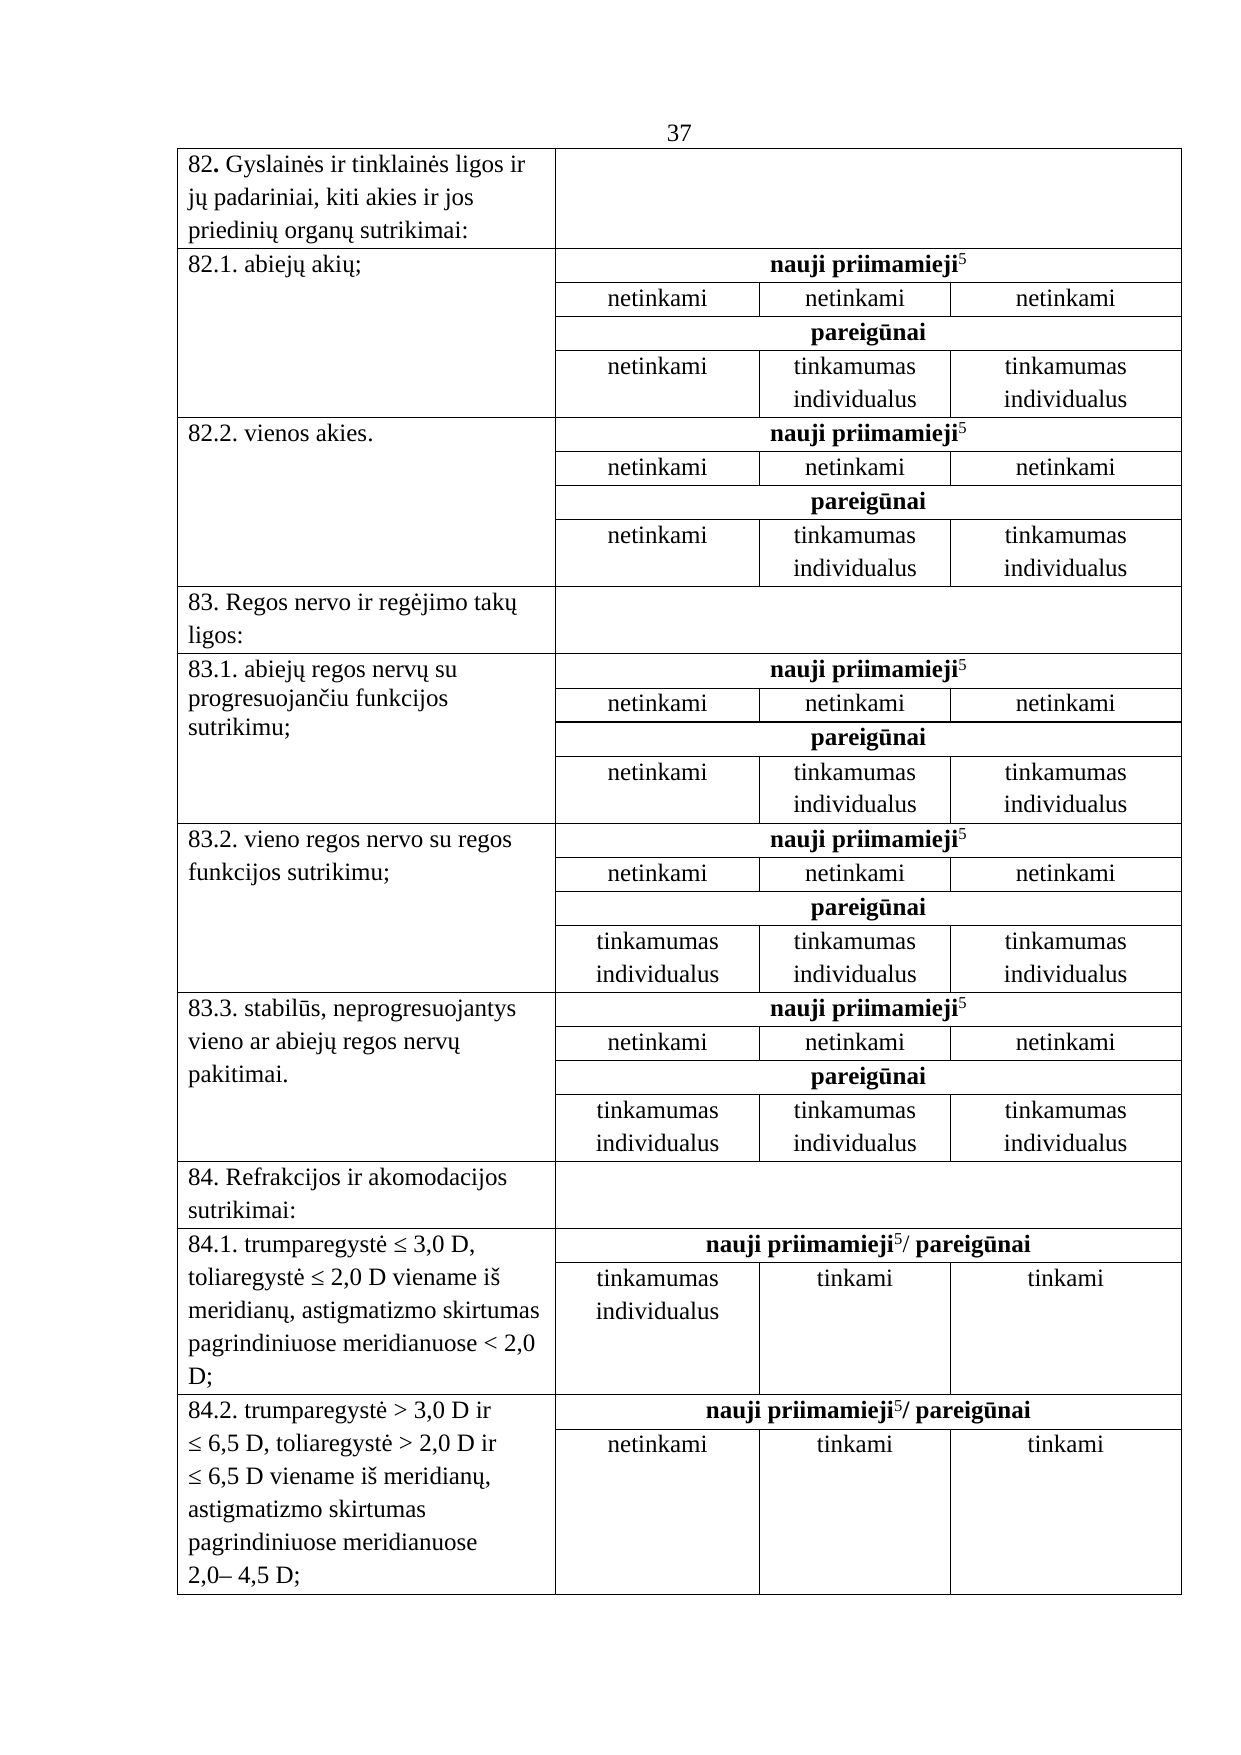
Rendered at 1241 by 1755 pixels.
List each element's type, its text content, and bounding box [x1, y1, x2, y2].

table_cell 83.3. stabilūs, neprogresuojantys vieno ar abiejų regos nervų pakitimai. [178, 993, 555, 1161]
table_cell 84.2. trumparegystė > 3,0 D ir ≤ 6,5 D, toliaregystė > 2,0 D ir ≤ 6,5 D viename iš meridianų, astigmatizmo skirtumas pagrindiniuose meridianuose 2,0– 4,5 D; [178, 1395, 555, 1593]
table_cell pareigūnai [556, 1061, 1181, 1094]
table_cell tinkamumas individualus [951, 757, 1181, 823]
table_cell 84. Refrakcijos ir akomodacijos sutrikimai: [178, 1162, 555, 1228]
table_cell netinkami [760, 283, 950, 316]
table_cell netinkami [556, 1027, 759, 1060]
table_cell netinkami [951, 452, 1181, 485]
table_cell netinkami [951, 689, 1181, 721]
table_cell nauji priimamieji5 [556, 249, 1181, 282]
table_cell tinkamumas individualus [760, 1095, 950, 1161]
table_cell nauji priimamieji5/ pareigūnai [556, 1229, 1181, 1262]
table_cell tinkamumas individualus [760, 757, 950, 823]
table_cell netinkami [556, 757, 759, 823]
table_cell tinkamumas individualus [556, 1095, 759, 1161]
table_cell nauji priimamieji5 [556, 654, 1181, 687]
table_cell netinkami [556, 689, 759, 721]
table_cell 84.1. trumparegystė ≤ 3,0 D, toliaregystė ≤ 2,0 D viename iš meridianų, astigmatizmo skirtumas pagrindiniuose meridianuose < 2,0 D; [178, 1229, 555, 1394]
table_cell [556, 149, 1181, 248]
table_cell netinkami [760, 452, 950, 485]
table_cell 83.1. abiejų regos nervų su progresuojančiu funkcijos sutrikimu; [178, 654, 555, 823]
table_cell [556, 587, 1181, 653]
table_cell netinkami [951, 858, 1181, 891]
table_cell pareigūnai [556, 892, 1181, 925]
table_cell tinkami [760, 1263, 950, 1394]
table_cell netinkami [556, 283, 759, 316]
table_cell 83.2. vieno regos nervo su regos funkcijos sutrikimu; [178, 824, 555, 992]
table_cell netinkami [760, 689, 950, 721]
table_cell netinkami [556, 351, 759, 417]
table_cell tinkami [951, 1263, 1181, 1394]
table_cell tinkamumas individualus [951, 520, 1181, 586]
table_cell nauji priimamieji5/ pareigūnai [556, 1395, 1181, 1428]
table_cell [556, 1162, 1181, 1228]
table_cell netinkami [556, 1430, 759, 1593]
table_cell tinkamumas individualus [760, 926, 950, 992]
table_cell tinkami [760, 1430, 950, 1593]
table_cell tinkamumas individualus [951, 926, 1181, 992]
table_cell netinkami [760, 858, 950, 891]
table_cell 83. Regos nervo ir regėjimo takų ligos: [178, 587, 555, 653]
table_cell tinkamumas individualus [951, 351, 1181, 417]
table_cell tinkamumas individualus [951, 1095, 1181, 1161]
table_cell pareigūnai [556, 486, 1181, 519]
table_cell pareigūnai [556, 317, 1181, 350]
table_cell netinkami [556, 520, 759, 586]
table_cell 82.2. vienos akies. [178, 418, 555, 586]
table_cell tinkamumas individualus [556, 926, 759, 992]
table_cell tinkamumas individualus [556, 1263, 759, 1394]
table_cell pareigūnai [556, 723, 1181, 756]
table_cell netinkami [556, 452, 759, 485]
table_cell 82. Gyslainės ir tinklainės ligos ir jų padariniai, kiti akies ir jos priedinių organų sutrikimai: [178, 149, 555, 248]
table_cell netinkami [556, 858, 759, 891]
table_cell nauji priimamieji5 [556, 418, 1181, 451]
table_cell netinkami [760, 1027, 950, 1060]
table_cell netinkami [951, 1027, 1181, 1060]
table_cell netinkami [951, 283, 1181, 316]
table_cell tinkami [951, 1430, 1181, 1593]
table_cell tinkamumas individualus [760, 351, 950, 417]
table_cell 82.1. abiejų akių; [178, 249, 555, 417]
table_cell nauji priimamieji5 [556, 993, 1181, 1026]
table_cell tinkamumas individualus [760, 520, 950, 586]
table_cell nauji priimamieji5 [556, 824, 1181, 857]
